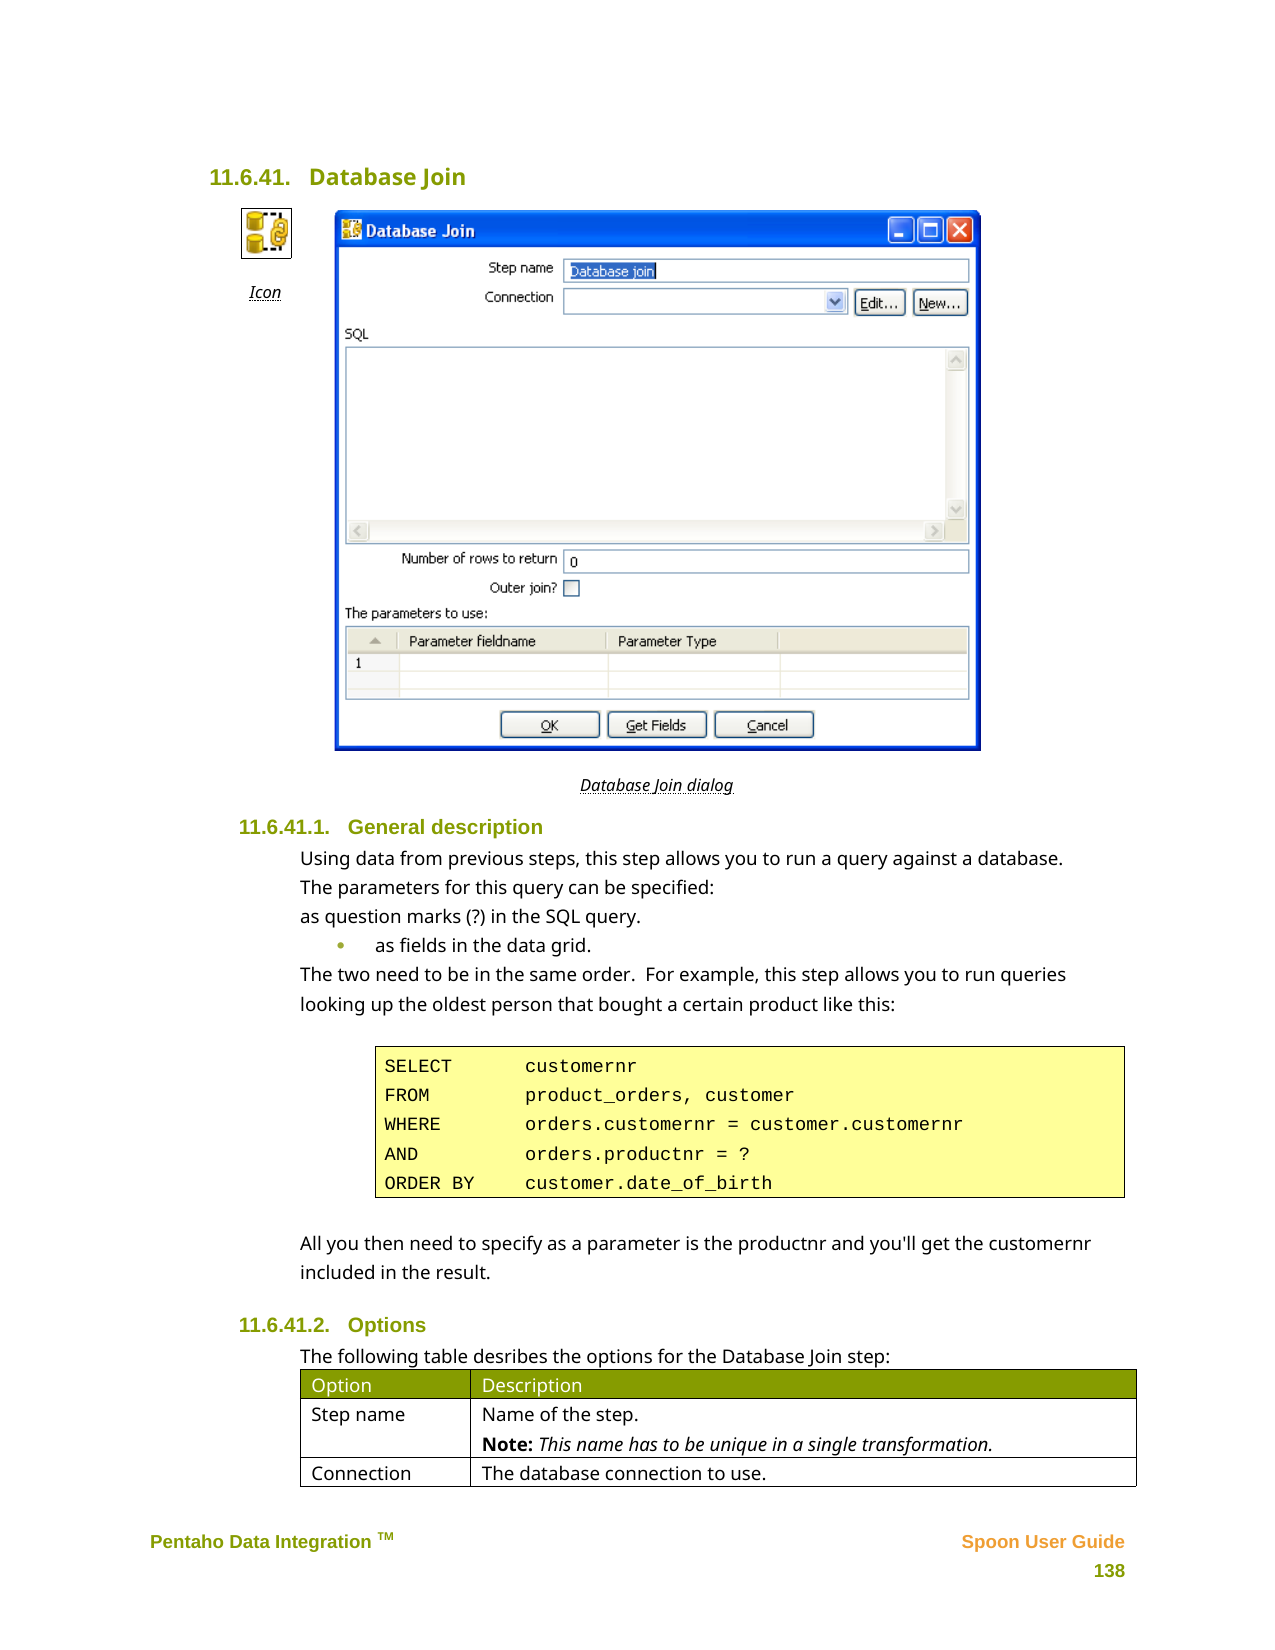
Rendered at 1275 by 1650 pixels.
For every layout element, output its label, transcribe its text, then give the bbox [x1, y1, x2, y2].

table_header Option [301, 1370, 470, 1398]
text All you then need to specify as a parameter is the productnr and you'll get the customernr included in the result. [300, 1227, 1125, 1286]
text The two need to be in the same order. For example, this step allows you to run queries looking up the oldest person that bought a certain product like this: [300, 958, 1125, 1017]
subtitle General description [239, 806, 1125, 841]
table_cell Name of the step. Note: This name has to be unique in a single transformation. [471, 1399, 1136, 1457]
text Using data from previous steps, this step allows you to run a query against a database. [300, 842, 1125, 871]
table_cell The database connection to use. [471, 1458, 1136, 1486]
subtitle Database Join [209, 157, 1125, 192]
text as question marks (?) in the SQL query. [300, 900, 1125, 929]
picture [244, 210, 288, 255]
text Icon [240, 280, 292, 303]
table_cell Connection [301, 1458, 470, 1486]
table_cell Step name [301, 1399, 470, 1457]
text ORDER BY customer.date_of_birth [376, 1163, 1124, 1197]
text SELECT customernr [376, 1047, 1124, 1075]
text The following table desribes the options for the Database Join step: [300, 1340, 1125, 1369]
text The parameters for this query can be specified: [300, 871, 1125, 900]
text WHERE orders.customernr = customer.customernr [376, 1104, 1124, 1133]
list as fields in the data grid. [337, 929, 1125, 958]
text FROM product_orders, customer [376, 1075, 1124, 1104]
subtitle Options [239, 1304, 1125, 1339]
text Database Join dialog [334, 773, 981, 796]
text AND orders.productnr = ? [376, 1133, 1124, 1163]
picture [334, 210, 981, 751]
table_header Description [471, 1370, 1136, 1398]
